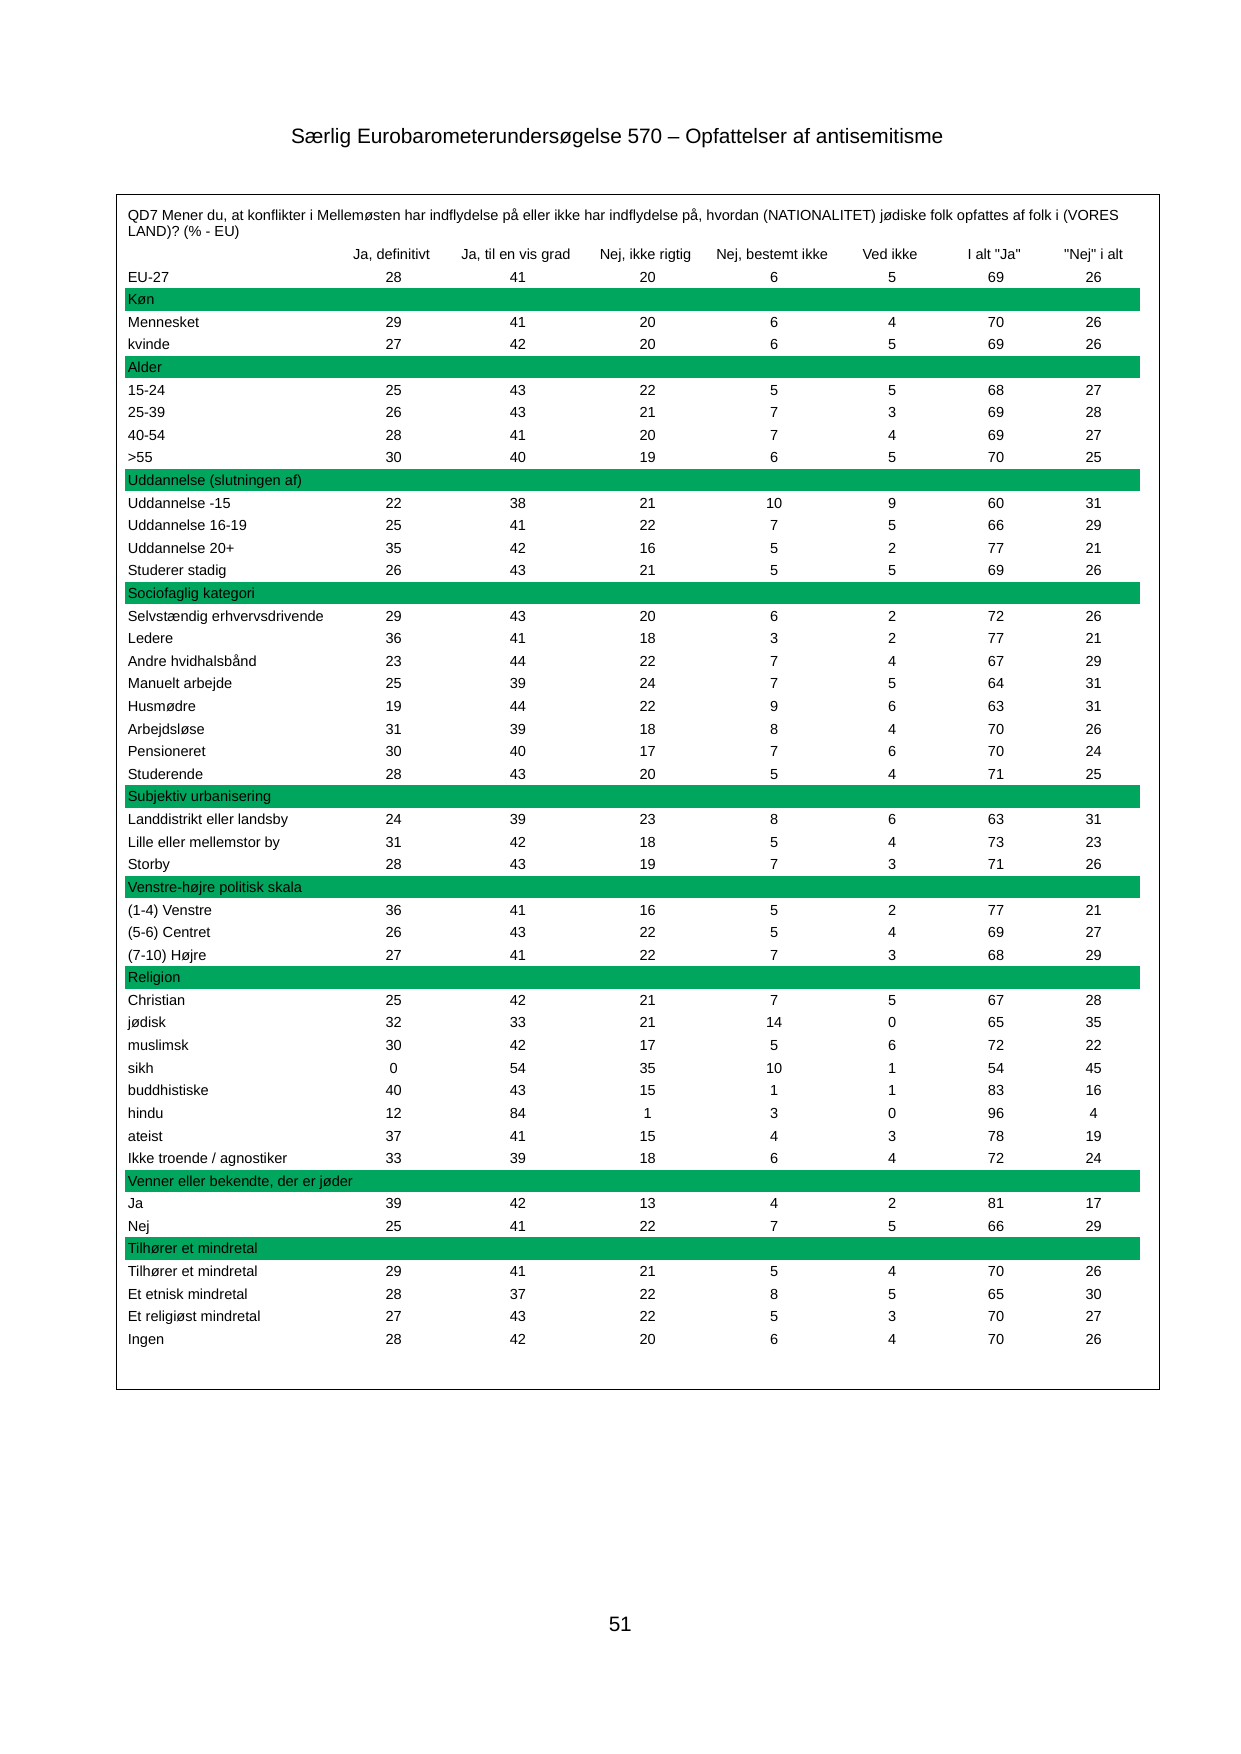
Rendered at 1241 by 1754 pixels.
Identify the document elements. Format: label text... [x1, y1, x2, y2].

table_cell 0 [839, 1011, 945, 1034]
table_cell 6 [709, 311, 839, 333]
table_cell 31 [337, 718, 450, 740]
table_cell 22 [586, 944, 709, 966]
table_cell Ingen [125, 1328, 337, 1350]
table_cell 29 [1047, 944, 1140, 966]
table_cell Studerer stadig [125, 559, 337, 582]
table_cell 60 [945, 491, 1047, 514]
table_cell 63 [945, 695, 1047, 717]
table_cell 29 [1047, 514, 1140, 537]
table_cell 77 [945, 627, 1047, 649]
table_cell 2 [839, 627, 945, 649]
table_cell 70 [945, 1260, 1047, 1282]
table_cell Storby [125, 853, 337, 876]
table_cell 29 [1047, 1215, 1140, 1237]
table_cell 5 [709, 537, 839, 559]
table_cell 70 [945, 446, 1047, 469]
table_cell 26 [1047, 853, 1140, 876]
table_cell 4 [839, 424, 945, 446]
table_cell 43 [450, 921, 586, 943]
table_cell 5 [709, 830, 839, 853]
table_cell 22 [586, 695, 709, 717]
table_cell 43 [450, 1079, 586, 1102]
table_cell 21 [586, 401, 709, 423]
table_cell 5 [839, 265, 945, 288]
table_cell 43 [450, 378, 586, 401]
table_cell 21 [586, 1011, 709, 1034]
table_cell 42 [450, 1328, 586, 1350]
table_cell 2 [839, 537, 945, 559]
table_cell 22 [1047, 1034, 1140, 1056]
table_cell 41 [450, 1260, 586, 1282]
table_cell 26 [337, 401, 450, 423]
table_cell Christian [125, 989, 337, 1011]
table_cell 41 [450, 265, 586, 288]
table_cell 24 [1047, 740, 1140, 763]
table_cell I alt "Ja" [945, 243, 1047, 265]
table_cell 40-54 [125, 424, 337, 446]
table_cell 45 [1047, 1056, 1140, 1079]
table_cell 66 [945, 514, 1047, 537]
table_cell 72 [945, 604, 1047, 627]
table_cell 22 [586, 1305, 709, 1328]
table_cell 5 [709, 898, 839, 921]
table_cell 5 [839, 1215, 945, 1237]
table_cell 72 [945, 1147, 1047, 1169]
table_cell 7 [709, 424, 839, 446]
table_cell 31 [1047, 695, 1140, 717]
table_cell Ved ikke [839, 243, 945, 265]
table_cell 39 [450, 1147, 586, 1169]
table_cell 41 [450, 1215, 586, 1237]
table_cell 7 [709, 1215, 839, 1237]
table_cell Et religiøst mindretal [125, 1305, 337, 1328]
table_cell 22 [337, 491, 450, 514]
table_cell 16 [586, 537, 709, 559]
table_cell Mennesket [125, 311, 337, 333]
table_cell Nej [125, 1215, 337, 1237]
table_cell 70 [945, 718, 1047, 740]
table_cell 30 [337, 446, 450, 469]
table_cell 26 [1047, 1260, 1140, 1282]
table_cell 2 [839, 1192, 945, 1215]
table_cell 41 [450, 944, 586, 966]
table_cell 7 [709, 650, 839, 672]
table_cell 7 [709, 672, 839, 695]
table_cell Køn [125, 288, 1140, 311]
table_cell 26 [337, 559, 450, 582]
table_cell 3 [709, 1102, 839, 1124]
table_cell 5 [839, 672, 945, 695]
table_cell 41 [450, 514, 586, 537]
table_cell 4 [839, 1260, 945, 1282]
table_cell 33 [337, 1147, 450, 1169]
table_cell 8 [709, 808, 839, 830]
table_cell 8 [709, 718, 839, 740]
table_cell 3 [709, 627, 839, 649]
table_cell 26 [337, 921, 450, 943]
table_cell 1 [839, 1056, 945, 1079]
table_cell 7 [709, 740, 839, 763]
table_cell Selvstændig erhvervsdrivende [125, 604, 337, 627]
table_cell 23 [337, 650, 450, 672]
table_cell 3 [839, 1124, 945, 1147]
table_cell 42 [450, 537, 586, 559]
table_cell 5 [839, 1283, 945, 1305]
table_cell 4 [709, 1192, 839, 1215]
table_cell 1 [709, 1079, 839, 1102]
table_cell kvinde [125, 333, 337, 356]
table_cell 4 [839, 1147, 945, 1169]
table_cell 54 [945, 1056, 1047, 1079]
table_cell 6 [709, 1147, 839, 1169]
table_cell 27 [1047, 1305, 1140, 1328]
table_cell 4 [839, 650, 945, 672]
table_cell 27 [337, 1305, 450, 1328]
table_cell 69 [945, 401, 1047, 423]
table_cell 19 [586, 446, 709, 469]
table_cell 25 [337, 378, 450, 401]
table_cell 6 [709, 333, 839, 356]
table_cell 6 [709, 446, 839, 469]
table_cell 26 [1047, 1328, 1140, 1350]
table_cell 18 [586, 627, 709, 649]
table_cell 26 [1047, 311, 1140, 333]
table_cell 9 [839, 491, 945, 514]
table_cell 25-39 [125, 401, 337, 423]
table_cell Lille eller mellemstor by [125, 830, 337, 853]
table_cell 4 [709, 1124, 839, 1147]
table_cell 23 [1047, 830, 1140, 853]
table_cell (1-4) Venstre [125, 898, 337, 921]
table_cell Ja [125, 1192, 337, 1215]
table_cell 41 [450, 1124, 586, 1147]
table_cell 69 [945, 333, 1047, 356]
table_cell 10 [709, 491, 839, 514]
table_cell 24 [586, 672, 709, 695]
table_cell 72 [945, 1034, 1047, 1056]
table_cell 6 [839, 1034, 945, 1056]
table_cell 0 [839, 1102, 945, 1124]
table_cell 5 [709, 1305, 839, 1328]
table_cell 17 [586, 740, 709, 763]
table_cell 73 [945, 830, 1047, 853]
table_cell ateist [125, 1124, 337, 1147]
table_cell 42 [450, 1192, 586, 1215]
table_cell 64 [945, 672, 1047, 695]
table_cell 6 [839, 695, 945, 717]
table_cell 15 [586, 1079, 709, 1102]
table_cell Venstre-højre politisk skala [125, 876, 1140, 898]
table_cell 3 [839, 401, 945, 423]
table_cell 22 [586, 378, 709, 401]
table_cell 7 [709, 853, 839, 876]
table_cell 5 [839, 378, 945, 401]
table_cell jødisk [125, 1011, 337, 1034]
table_cell 3 [839, 853, 945, 876]
table_cell 16 [586, 898, 709, 921]
table_cell 83 [945, 1079, 1047, 1102]
table_cell 18 [586, 1147, 709, 1169]
table_cell Tilhører et mindretal [125, 1260, 337, 1282]
table_cell 25 [337, 672, 450, 695]
table_cell 29 [337, 1260, 450, 1282]
table_cell 22 [586, 514, 709, 537]
table_cell Uddannelse 16-19 [125, 514, 337, 537]
table_cell 26 [1047, 265, 1140, 288]
table_cell 26 [1047, 333, 1140, 356]
table_cell 41 [450, 424, 586, 446]
table_cell 6 [839, 808, 945, 830]
table_cell Andre hvidhalsbånd [125, 650, 337, 672]
table_cell 5 [839, 333, 945, 356]
table_cell 63 [945, 808, 1047, 830]
table_cell muslimsk [125, 1034, 337, 1056]
table_cell 28 [337, 853, 450, 876]
table_cell 31 [1047, 491, 1140, 514]
table_cell 68 [945, 378, 1047, 401]
table_cell 81 [945, 1192, 1047, 1215]
table_cell 5 [709, 921, 839, 943]
table_cell 39 [450, 672, 586, 695]
table_cell 20 [586, 424, 709, 446]
table_cell 43 [450, 853, 586, 876]
table_cell 25 [337, 1215, 450, 1237]
table_cell 19 [337, 695, 450, 717]
table_cell Nej, bestemt ikke [709, 243, 839, 265]
table_cell 26 [1047, 604, 1140, 627]
table_cell 20 [586, 604, 709, 627]
table_cell buddhistiske [125, 1079, 337, 1102]
table_cell 21 [586, 559, 709, 582]
table_cell 65 [945, 1283, 1047, 1305]
table_cell 15 [586, 1124, 709, 1147]
table_cell 6 [709, 1328, 839, 1350]
table_cell Studerende [125, 763, 337, 785]
table_cell 28 [1047, 989, 1140, 1011]
table_cell 5 [709, 763, 839, 785]
table_cell 36 [337, 627, 450, 649]
table_cell 21 [1047, 627, 1140, 649]
table_cell 19 [1047, 1124, 1140, 1147]
table_cell 42 [450, 333, 586, 356]
table_cell Sociofaglig kategori [125, 582, 1140, 604]
table_cell 25 [1047, 446, 1140, 469]
table_cell 5 [709, 1260, 839, 1282]
table_cell 31 [337, 830, 450, 853]
table_cell 6 [709, 265, 839, 288]
table_cell Ja, til en vis grad [450, 243, 586, 265]
table_cell Alder [125, 356, 1140, 378]
table_cell 7 [709, 989, 839, 1011]
table_cell [125, 243, 337, 265]
table_cell Husmødre [125, 695, 337, 717]
table_cell 20 [586, 311, 709, 333]
table_cell 71 [945, 763, 1047, 785]
table_cell 70 [945, 1305, 1047, 1328]
table_cell 27 [1047, 424, 1140, 446]
table_cell 26 [1047, 718, 1140, 740]
table_cell 2 [839, 898, 945, 921]
table_cell 12 [337, 1102, 450, 1124]
table_cell 28 [337, 424, 450, 446]
table_cell 30 [337, 1034, 450, 1056]
table_cell Manuelt arbejde [125, 672, 337, 695]
table_cell Landdistrikt eller landsby [125, 808, 337, 830]
table_cell 69 [945, 424, 1047, 446]
table_cell 29 [1047, 650, 1140, 672]
table_cell 41 [450, 627, 586, 649]
table_cell 36 [337, 898, 450, 921]
table_cell 29 [337, 311, 450, 333]
table_cell 42 [450, 1034, 586, 1056]
table_cell 6 [839, 740, 945, 763]
table_cell 26 [1047, 559, 1140, 582]
table_cell 43 [450, 559, 586, 582]
table_cell Pensioneret [125, 740, 337, 763]
table_cell Venner eller bekendte, der er jøder [125, 1170, 1140, 1192]
table_cell 27 [1047, 378, 1140, 401]
table_cell 39 [337, 1192, 450, 1215]
table_cell Uddannelse 20+ [125, 537, 337, 559]
table_cell "Nej" i alt [1047, 243, 1140, 265]
table_cell 22 [586, 921, 709, 943]
table_cell 7 [709, 401, 839, 423]
table_cell 25 [337, 989, 450, 1011]
table_cell 7 [709, 514, 839, 537]
table_cell (5-6) Centret [125, 921, 337, 943]
table_cell 15-24 [125, 378, 337, 401]
table_cell 28 [1047, 401, 1140, 423]
table_cell 22 [586, 1215, 709, 1237]
table_cell 5 [839, 446, 945, 469]
table_cell EU-27 [125, 265, 337, 288]
table_cell 2 [839, 604, 945, 627]
table_cell 21 [586, 491, 709, 514]
table_cell 31 [1047, 808, 1140, 830]
table_cell 4 [839, 1328, 945, 1350]
table_cell 96 [945, 1102, 1047, 1124]
table_header QD7 Mener du, at konflikter i Mellemøsten har indflydelse på eller ikke har indflydelse på, hvordan (NATIONALITET) jødiske folk opfattes af folk i (VORES LAND)? (% - EU) [125, 203, 1140, 243]
table_cell 3 [839, 944, 945, 966]
table_cell 0 [337, 1056, 450, 1079]
table_cell Ikke troende / agnostiker [125, 1147, 337, 1169]
table_cell 4 [839, 830, 945, 853]
table_cell 70 [945, 740, 1047, 763]
table_cell 39 [450, 808, 586, 830]
table_cell 37 [450, 1283, 586, 1305]
table_cell 43 [450, 401, 586, 423]
table_cell 43 [450, 763, 586, 785]
table_cell 24 [337, 808, 450, 830]
table_cell 41 [450, 898, 586, 921]
table_cell 84 [450, 1102, 586, 1124]
table_cell 20 [586, 763, 709, 785]
table_cell 67 [945, 650, 1047, 672]
table_cell 21 [586, 989, 709, 1011]
table_cell 28 [337, 265, 450, 288]
table_cell 5 [709, 378, 839, 401]
table_cell 1 [839, 1079, 945, 1102]
table_cell 5 [709, 1034, 839, 1056]
table_cell 22 [586, 1283, 709, 1305]
table_cell 25 [337, 514, 450, 537]
table_cell 70 [945, 311, 1047, 333]
table_cell 18 [586, 830, 709, 853]
table_cell 20 [586, 333, 709, 356]
table_cell 7 [709, 944, 839, 966]
table_cell sikh [125, 1056, 337, 1079]
table_cell 41 [450, 311, 586, 333]
table_cell 19 [586, 853, 709, 876]
table_cell Arbejdsløse [125, 718, 337, 740]
table_cell 9 [709, 695, 839, 717]
table_cell 33 [450, 1011, 586, 1034]
table_cell 20 [586, 265, 709, 288]
table_cell 14 [709, 1011, 839, 1034]
table_cell 71 [945, 853, 1047, 876]
table_cell 25 [1047, 763, 1140, 785]
table_cell Et etnisk mindretal [125, 1283, 337, 1305]
table_cell 28 [337, 1283, 450, 1305]
table_cell Tilhører et mindretal [125, 1237, 1140, 1260]
table_cell 69 [945, 265, 1047, 288]
table_cell 6 [709, 604, 839, 627]
table_cell 27 [337, 333, 450, 356]
table_cell 1 [586, 1102, 709, 1124]
table_cell 40 [337, 1079, 450, 1102]
table_cell 35 [1047, 1011, 1140, 1034]
table_cell 35 [586, 1056, 709, 1079]
table_cell 28 [337, 763, 450, 785]
table_cell Nej, ikke rigtig [586, 243, 709, 265]
table_cell 5 [839, 514, 945, 537]
table_cell hindu [125, 1102, 337, 1124]
table_cell 18 [586, 718, 709, 740]
table_cell 4 [839, 921, 945, 943]
table_cell 21 [1047, 537, 1140, 559]
table_cell 67 [945, 989, 1047, 1011]
table_cell Religion [125, 966, 1140, 989]
table_cell 54 [450, 1056, 586, 1079]
table_cell 13 [586, 1192, 709, 1215]
table_cell 27 [1047, 921, 1140, 943]
table_cell 78 [945, 1124, 1047, 1147]
table_cell 77 [945, 898, 1047, 921]
table_cell 40 [450, 446, 586, 469]
table_cell 21 [1047, 898, 1140, 921]
table_cell >55 [125, 446, 337, 469]
table_cell 38 [450, 491, 586, 514]
table_cell 43 [450, 604, 586, 627]
table_cell 66 [945, 1215, 1047, 1237]
table_cell 5 [709, 559, 839, 582]
table_cell 5 [839, 559, 945, 582]
table_cell 77 [945, 537, 1047, 559]
table_cell 37 [337, 1124, 450, 1147]
table_cell 24 [1047, 1147, 1140, 1169]
table_cell 68 [945, 944, 1047, 966]
table_cell 32 [337, 1011, 450, 1034]
table_cell Ledere [125, 627, 337, 649]
table_cell 43 [450, 1305, 586, 1328]
table_cell 30 [1047, 1283, 1140, 1305]
table_cell 17 [586, 1034, 709, 1056]
table_cell 70 [945, 1328, 1047, 1350]
table_cell 5 [839, 989, 945, 1011]
table_cell 42 [450, 830, 586, 853]
table_cell (7-10) Højre [125, 944, 337, 966]
table_cell Ja, definitivt [337, 243, 450, 265]
table_cell Uddannelse (slutningen af) [125, 469, 1140, 491]
table_cell 28 [337, 1328, 450, 1350]
table_cell 29 [337, 604, 450, 627]
table_cell 39 [450, 718, 586, 740]
table_cell 20 [586, 1328, 709, 1350]
table_cell 23 [586, 808, 709, 830]
table_cell 40 [450, 740, 586, 763]
table_cell 44 [450, 695, 586, 717]
table_cell 10 [709, 1056, 839, 1079]
table_cell 4 [1047, 1102, 1140, 1124]
table_cell 4 [839, 311, 945, 333]
table_cell 3 [839, 1305, 945, 1328]
table_cell 16 [1047, 1079, 1140, 1102]
table_cell 30 [337, 740, 450, 763]
table_cell 4 [839, 718, 945, 740]
table_cell 42 [450, 989, 586, 1011]
table_cell 22 [586, 650, 709, 672]
table_cell 27 [337, 944, 450, 966]
table_cell 17 [1047, 1192, 1140, 1215]
table_cell Subjektiv urbanisering [125, 785, 1140, 808]
table_cell Uddannelse -15 [125, 491, 337, 514]
table_cell 69 [945, 559, 1047, 582]
table_cell 35 [337, 537, 450, 559]
table_cell 21 [586, 1260, 709, 1282]
table_cell 69 [945, 921, 1047, 943]
table_cell 8 [709, 1283, 839, 1305]
table_cell 31 [1047, 672, 1140, 695]
table_cell 4 [839, 763, 945, 785]
table_cell 44 [450, 650, 586, 672]
table_cell 65 [945, 1011, 1047, 1034]
